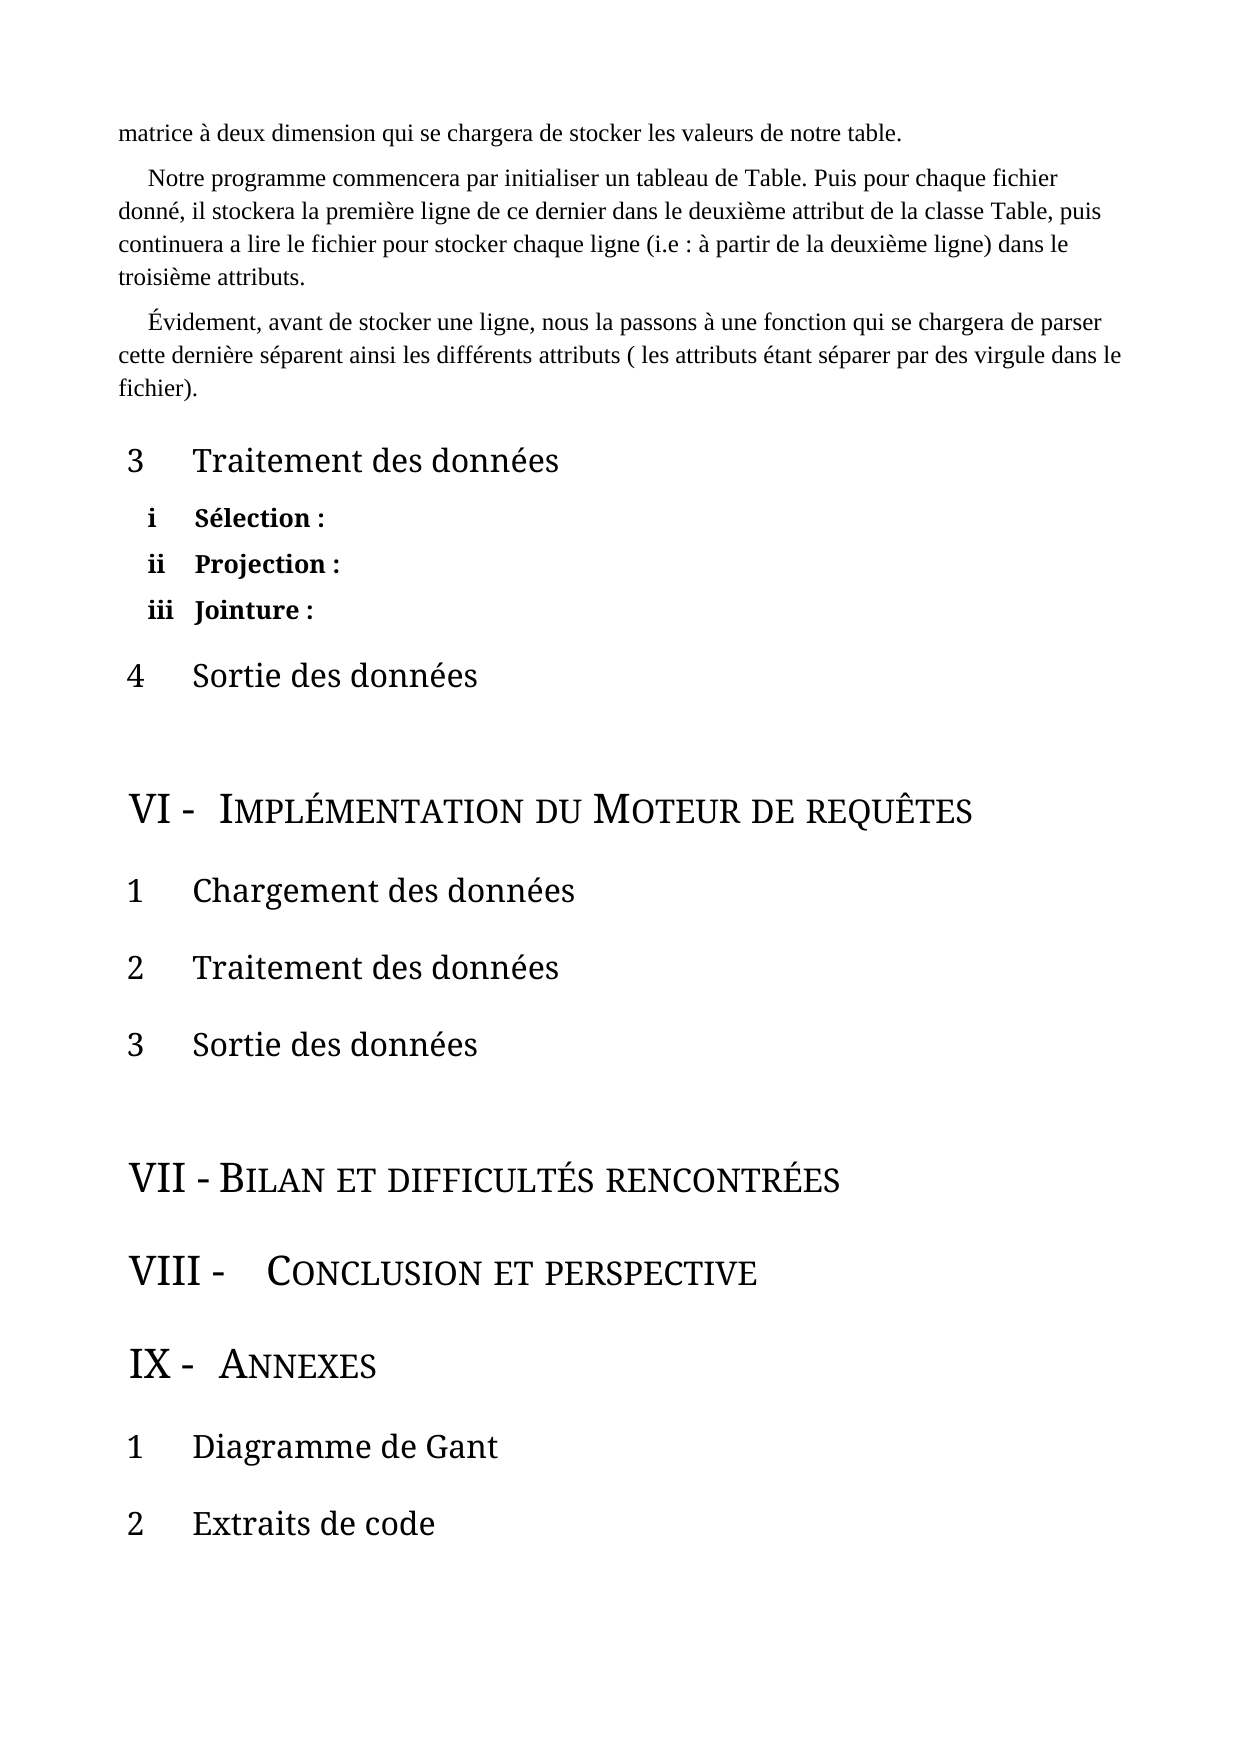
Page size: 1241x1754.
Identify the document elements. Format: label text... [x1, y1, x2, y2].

subtitle Conclusion et perspective [118, 1242, 1122, 1297]
subtitle Sortie des données [118, 1022, 1122, 1066]
subtitle Diagramme de Gant [118, 1424, 1122, 1467]
subtitle Traitement des données [118, 945, 1122, 989]
subtitle Implémentation du Moteur de requêtes [118, 779, 1122, 835]
subtitle Traitement des données [118, 438, 1122, 482]
subtitle Sortie des données [118, 653, 1122, 697]
subtitle Bilan et difficultés rencontrées [118, 1148, 1122, 1204]
text Notre programme commencera par initialiser un tableau de Table. Puis pour chaque fichier donné, il stockera la première ligne de ce dernier dans le deuxième attribut de la classe Table, puis continuera a lire le fichier pour stocker chaque ligne (i.e : à partir de la deuxième ligne) dans le troisième attributs. [118, 163, 1122, 291]
subtitle Annexes [118, 1335, 1122, 1390]
subtitle Extraits de code [118, 1501, 1122, 1544]
subtitle Chargement des données [118, 868, 1122, 912]
text matrice à deux dimension qui se chargera de stocker les valeurs de notre table. [118, 118, 1122, 147]
text Évidement, avant de stocker une ligne, nous la passons à une fonction qui se chargera de parser cette dernière séparent ainsi les différents attributs ( les attributs étant séparer par des virgule dans le fichier). [118, 307, 1122, 402]
subtitle Sélection : [148, 501, 1122, 535]
subtitle Jointure : [148, 592, 1122, 627]
subtitle Projection : [148, 547, 1122, 581]
